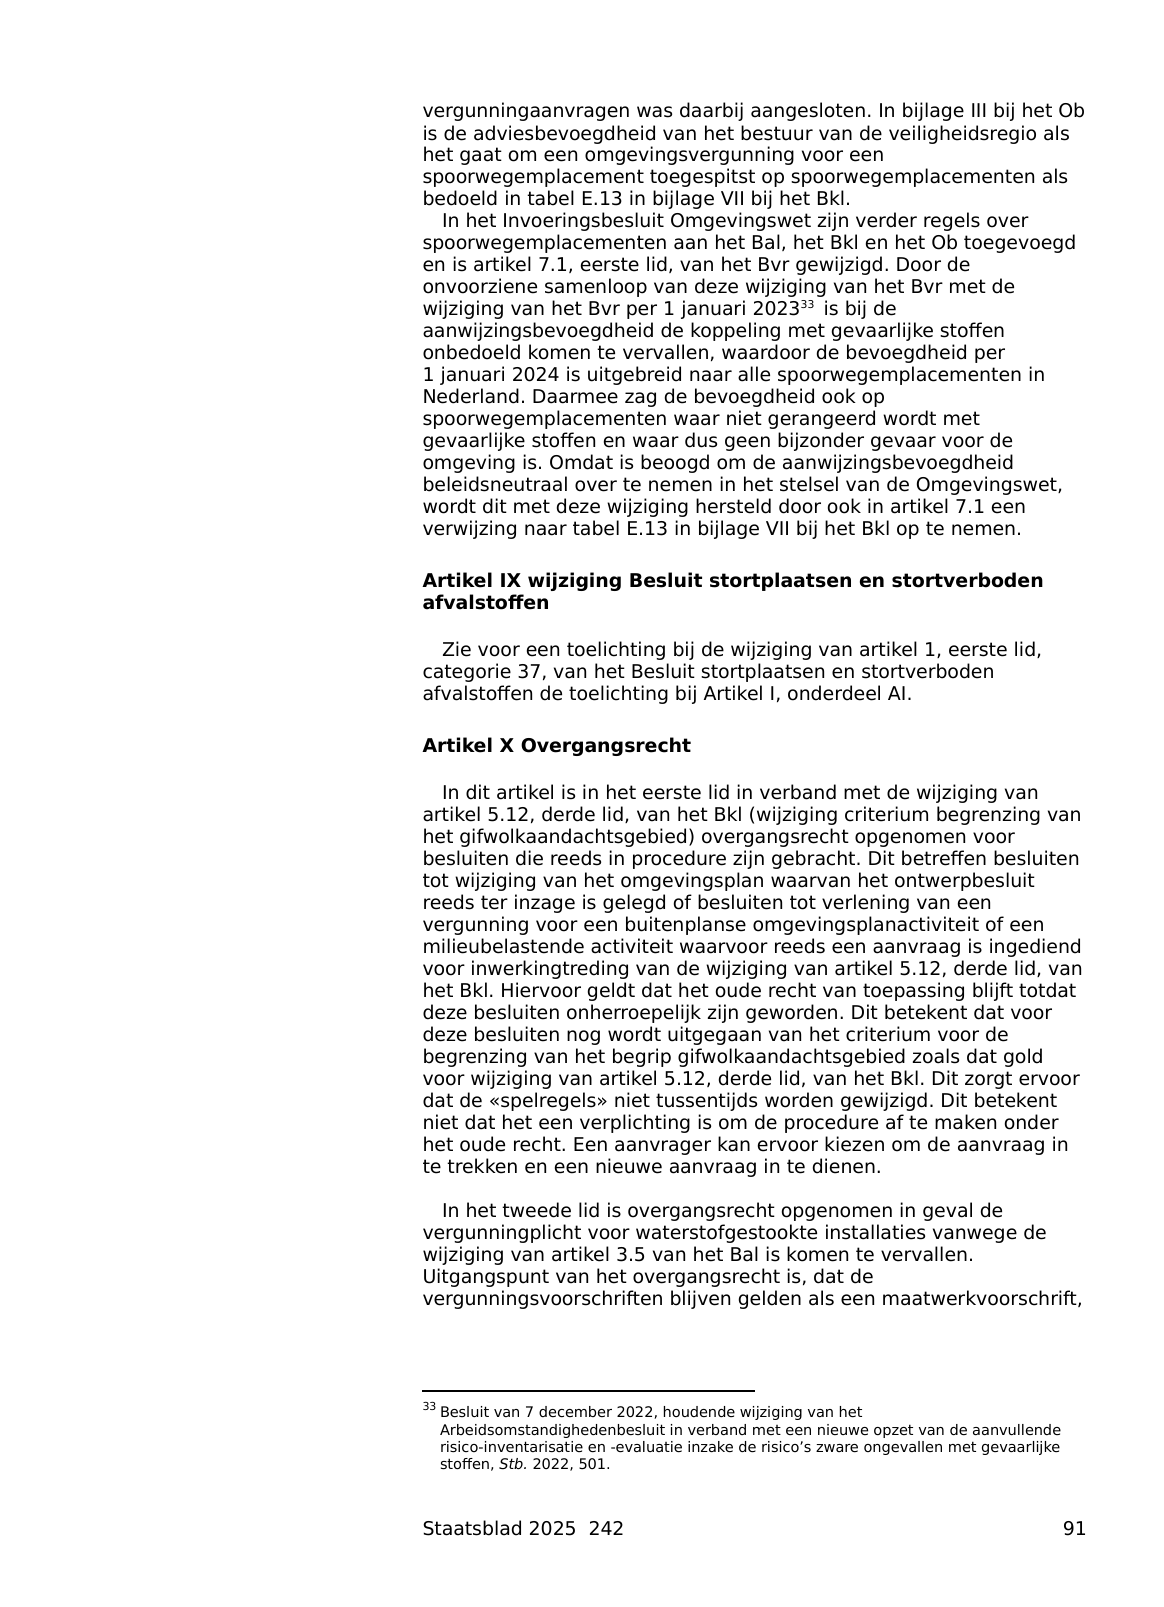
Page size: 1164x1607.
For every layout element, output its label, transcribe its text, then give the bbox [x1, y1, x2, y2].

text In het Invoeringsbesluit Omgevingswet zijn verder regels over spoorwegemplacementen aan het Bal, het Bkl en het Ob toegevoegd en is artikel 7.1, eerste lid, van het Bvr gewijzigd. Door de onvoorziene samenloop van deze wijziging van het Bvr met de wijziging van het Bvr per 1 januari 2023 is bij de aanwijzingsbevoegdheid de koppeling met gevaarlijke stoffen onbedoeld komen te vervallen, waardoor de bevoegdheid per 1 januari 2024 is uitgebreid naar alle spoorwegemplacementen in Nederland. Daarmee zag de bevoegdheid ook op spoorwegemplacementen waar niet gerangeerd wordt met gevaarlijke stoffen en waar dus geen bijzonder gevaar voor de omgeving is. Omdat is beoogd om de aanwijzingsbevoegdheid beleidsneutraal over te nemen in het stelsel van de Omgevingswet, wordt dit met deze wijziging hersteld door ook in artikel 7.1 een verwijzing naar tabel E.13 in bijlage VII bij het Bkl op te nemen. [422, 210, 1087, 540]
text In dit artikel is in het eerste lid in verband met de wijziging van artikel 5.12, derde lid, van het Bkl (wijziging criterium begrenzing van het gifwolkaandachtsgebied) overgangsrecht opgenomen voor besluiten die reeds in procedure zijn gebracht. Dit betreffen besluiten tot wijziging van het omgevingsplan waarvan het ontwerpbesluit reeds ter inzage is gelegd of besluiten tot verlening van een vergunning voor een buitenplanse omgevingsplanactiviteit of een milieubelastende activiteit waarvoor reeds een aanvraag is ingediend voor inwerkingtreding van de wijziging van artikel 5.12, derde lid, van het Bkl. Hiervoor geldt dat het oude recht van toepassing blijft totdat deze besluiten onherroepelijk zijn geworden. Dit betekent dat voor deze besluiten nog wordt uitgegaan van het criterium voor de begrenzing van het begrip gifwolkaandachtsgebied zoals dat gold voor wijziging van artikel 5.12, derde lid, van het Bkl. Dit zorgt ervoor dat de «spelregels» niet tussentijds worden gewijzigd. Dit betekent niet dat het een verplichting is om de procedure af te maken onder het oude recht. Een aanvrager kan ervoor kiezen om de aanvraag in te trekken en een nieuwe aanvraag in te dienen. [422, 782, 1087, 1177]
text Zie voor een toelichting bij de wijziging van artikel 1, eerste lid, categorie 37, van het Besluit stortplaatsen en stortverboden afvalstoffen de toelichting bij Artikel I, onderdeel AI. [422, 639, 1087, 705]
text vergunningaanvragen was daarbij aangesloten. In bijlage III bij het Ob is de adviesbevoegdheid van het bestuur van de veiligheidsregio als het gaat om een omgevingsvergunning voor een spoorwegemplacement toegespitst op spoorwegemplacementen als bedoeld in tabel E.13 in bijlage VII bij het Bkl. [422, 100, 1087, 210]
text In het tweede lid is overgangsrecht opgenomen in geval de vergunningplicht voor waterstofgestookte installaties vanwege de wijziging van artikel 3.5 van het Bal is komen te vervallen. Uitgangspunt van het overgangsrecht is, dat de vergunningsvoorschriften blijven gelden als een maatwerkvoorschrift, [422, 1200, 1087, 1309]
subtitle Artikel IX wijziging Besluit stortplaatsen en stortverboden afvalstoffen [422, 570, 1087, 614]
text Besluit van 7 december 2022, houdende wijziging van het Arbeidsomstandighedenbesluit in verband met een nieuwe opzet van de aanvullende risico-inventarisatie en -evaluatie inzake de risico’s zware ongevallen met gevaarlijke stoffen, Stb. 2022, 501. [422, 1400, 1087, 1473]
subtitle Artikel X Overgangsrecht [422, 735, 1087, 757]
